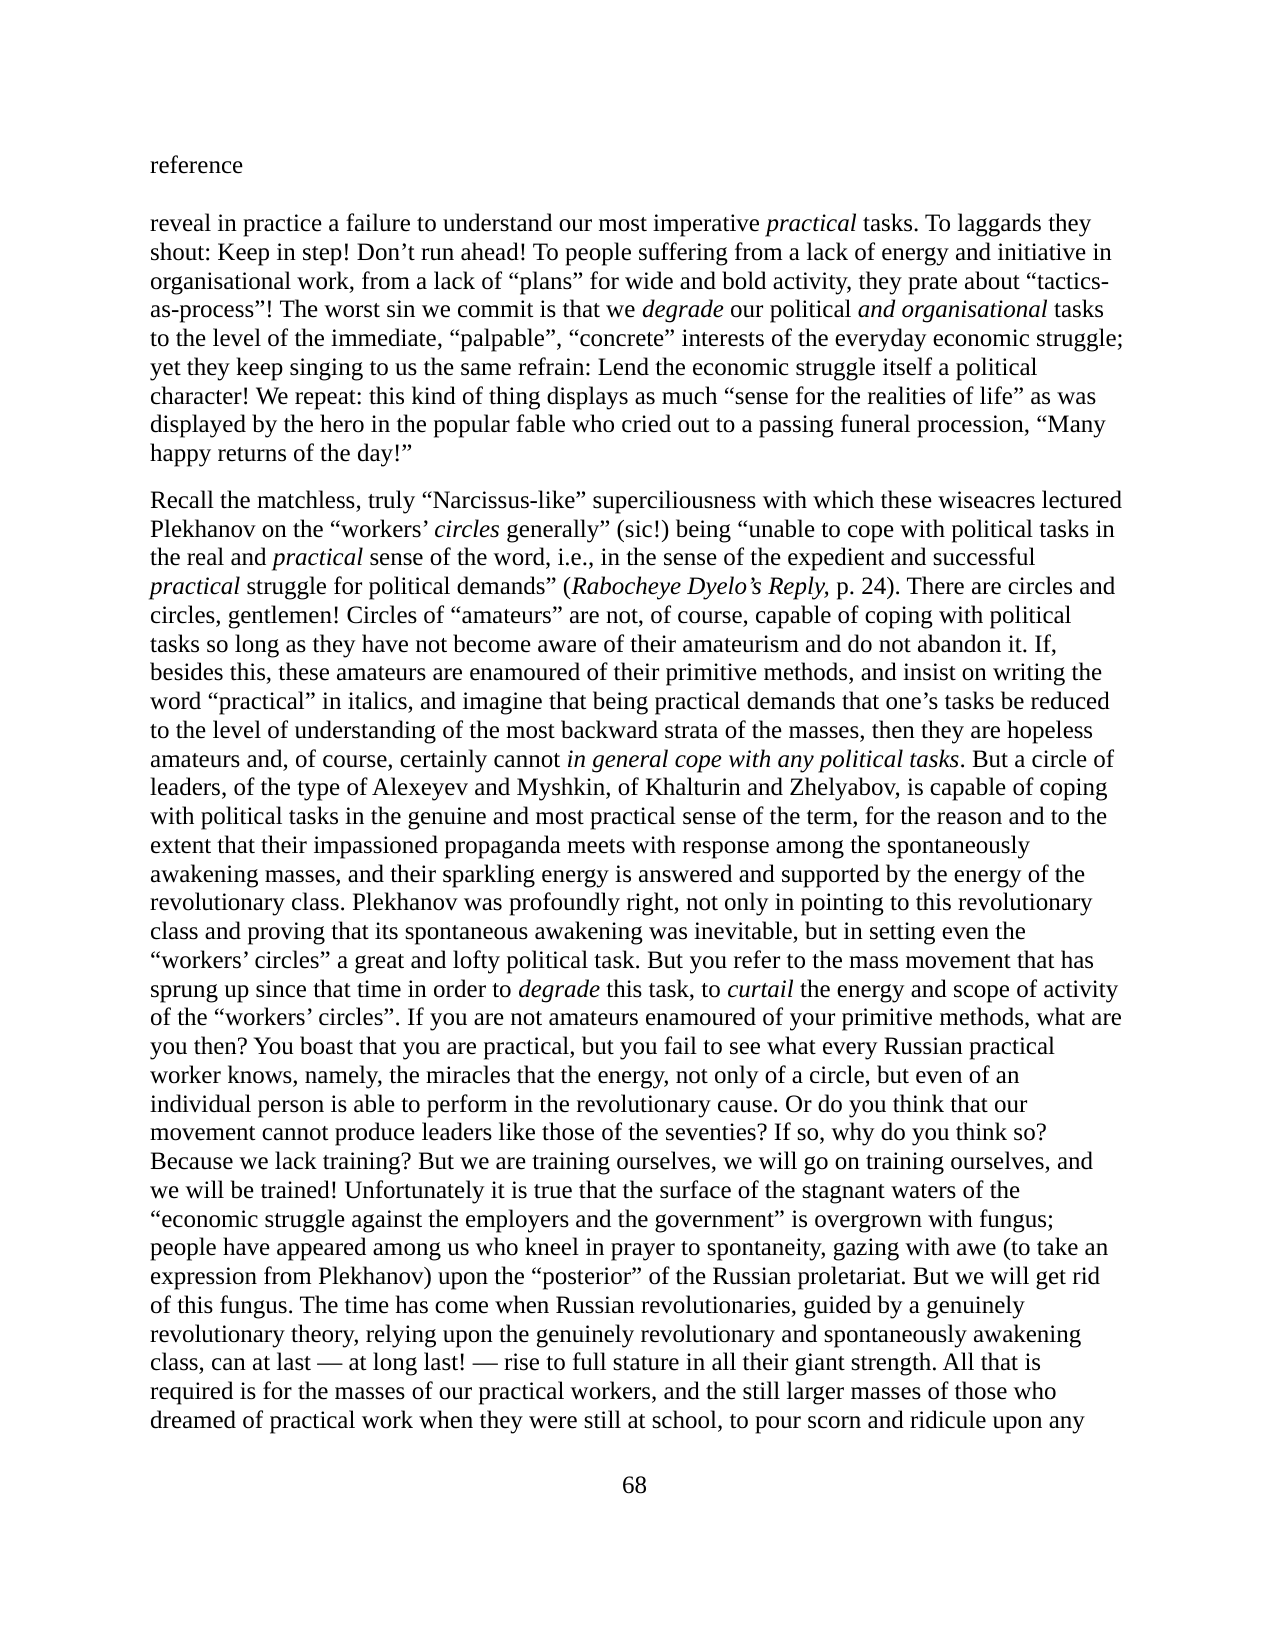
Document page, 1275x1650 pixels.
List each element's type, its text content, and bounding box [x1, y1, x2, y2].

text Recall the matchless, truly “Narcissus-like” superciliousness with which these wiseacres lectured Plekhanov on the “workers’ circles generally” (sic!) being “unable to cope with political tasks in the real and practical sense of the word, i.e., in the sense of the expedient and successful practical struggle for political demands” (Rabocheye Dyelo’s Reply, p. 24). There are circles and circles, gentlemen! Circles of “amateurs” are not, of course, capable of coping with political tasks so long as they have not become aware of their amateurism and do not abandon it. If, besides this, these amateurs are enamoured of their primitive methods, and insist on writing the word “practical” in italics, and imagine that being practical demands that one’s tasks be reduced to the level of understanding of the most backward strata of the masses, then they are hopeless amateurs and, of course, certainly cannot in general cope with any political tasks. But a circle of leaders, of the type of Alexeyev and Myshkin, of Khalturin and Zhelyabov, is capable of coping with political tasks in the genuine and most practical sense of the term, for the reason and to the extent that their impassioned propaganda meets with response among the spontaneously awakening masses, and their sparkling energy is answered and supported by the energy of the revolutionary class. Plekhanov was profoundly right, not only in pointing to this revolutionary class and proving that its spontaneous awakening was inevitable, but in setting even the “workers’ circles” a great and lofty political task. But you refer to the mass movement that has sprung up since that time in order to degrade this task, to curtail the energy and scope of activity of the “workers’ circles”. If you are not amateurs enamoured of your primitive methods, what are you then? You boast that you are practical, but you fail to see what every Russian practical worker knows, namely, the miracles that the energy, not only of a circle, but even of an individual person is able to perform in the revolutionary cause. Or do you think that our movement cannot produce leaders like those of the seventies? If so, why do you think so? Because we lack training? But we are training ourselves, we will go on training ourselves, and we will be trained! Unfortunately it is true that the surface of the stagnant waters of the “economic struggle against the employers and the government” is overgrown with fungus; people have appeared among us who kneel in prayer to spontaneity, gazing with awe (to take an expression from Plekhanov) upon the “posterior” of the Russian proletariat. But we will get rid of this fungus. The time has come when Russian revolutionaries, guided by a genuinely revolutionary theory, relying upon the genuinely revolutionary and spontaneously awakening class, can at last — at long last! — rise to full stature in all their giant strength. All that is required is for the masses of our practical workers, and the still larger masses of those who dreamed of practical work when they were still at school, to pour scorn and ridicule upon any [150, 485, 1125, 1434]
text reveal in practice a failure to understand our most imperative practical tasks. To laggards they shout: Keep in step! Don’t run ahead! To people suffering from a lack of energy and initiative in organisational work, from a lack of “plans” for wide and bold activity, they prate about “tactics-as-process”! The worst sin we commit is that we degrade our political and organisational tasks to the level of the immediate, “palpable”, “concrete” interests of the everyday economic struggle; yet they keep singing to us the same refrain: Lend the economic struggle itself a political character! We repeat: this kind of thing displays as much “sense for the realities of life” as was displayed by the hero in the popular fable who cried out to a passing funeral procession, “Many happy returns of the day!” [150, 208, 1125, 467]
